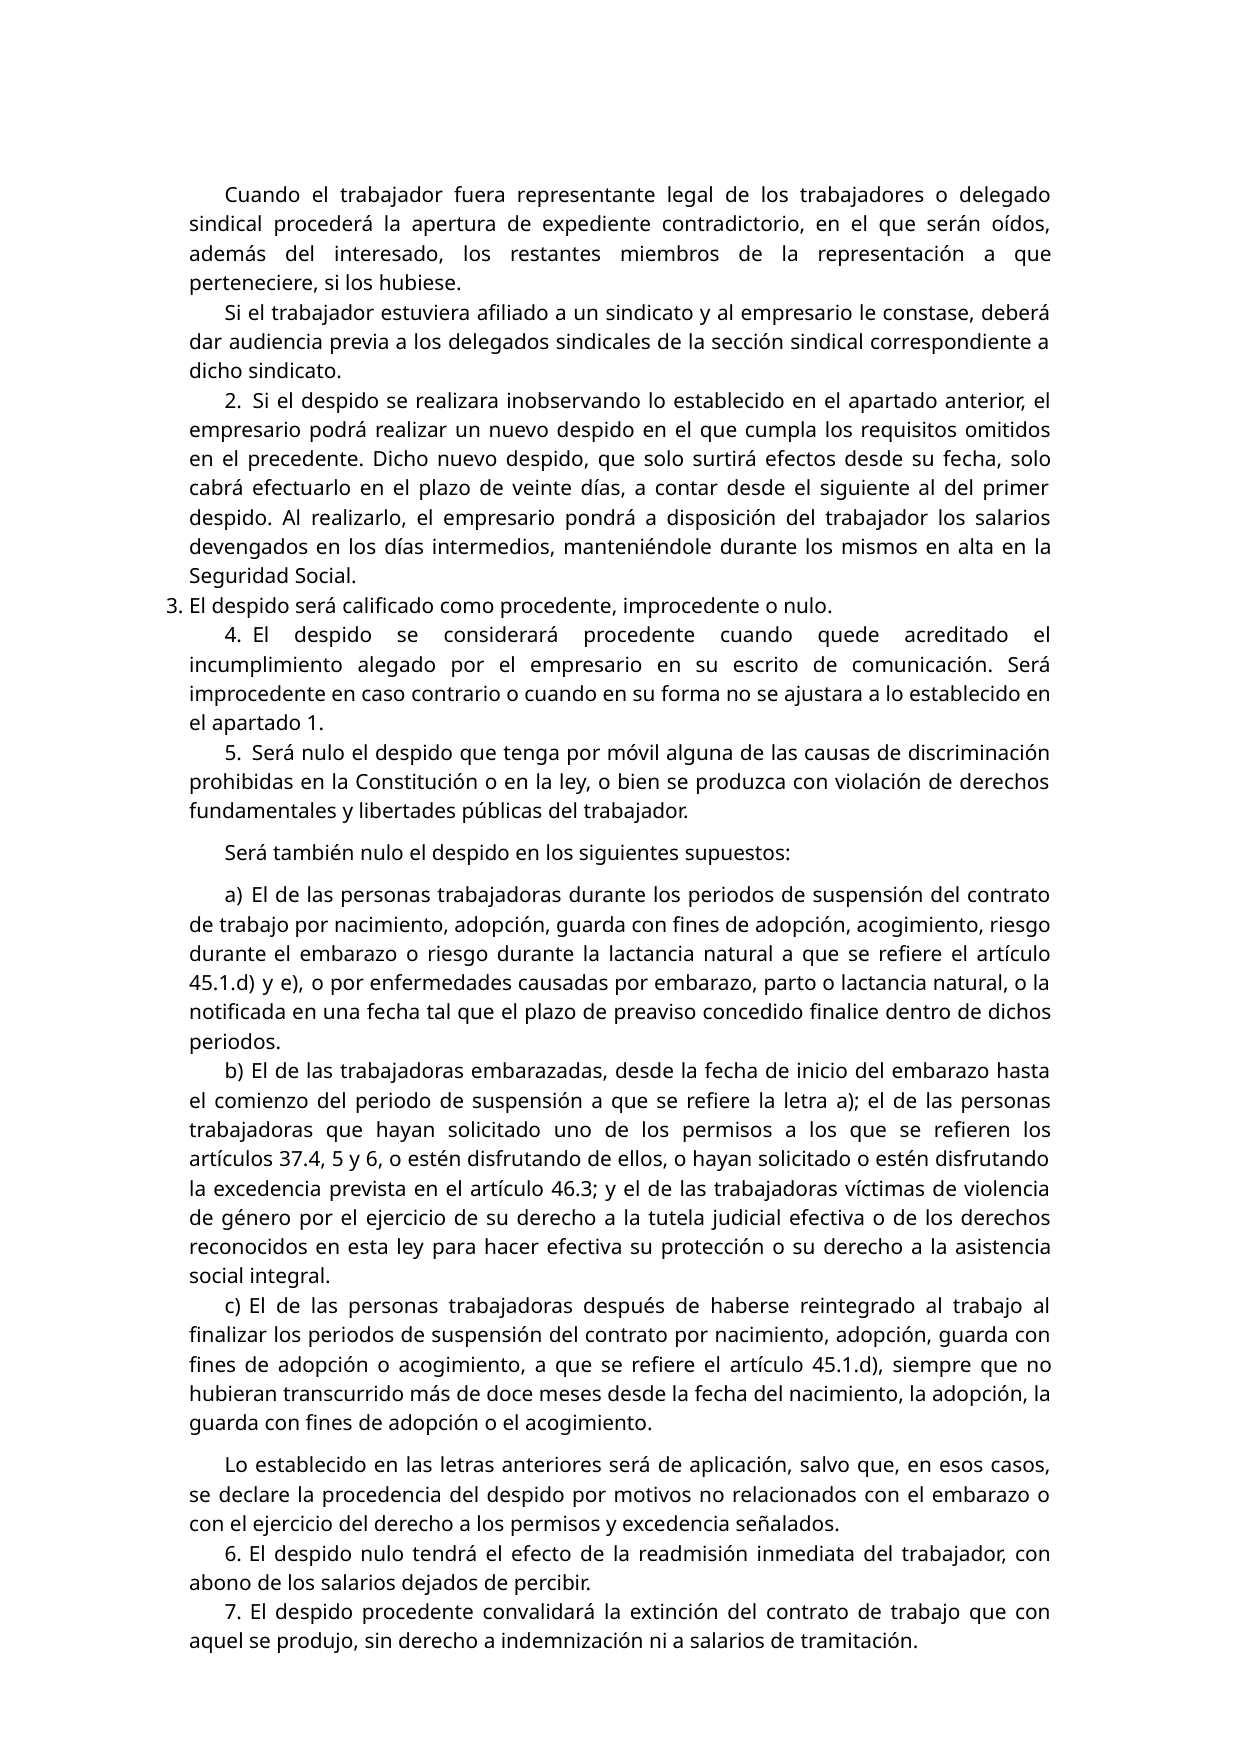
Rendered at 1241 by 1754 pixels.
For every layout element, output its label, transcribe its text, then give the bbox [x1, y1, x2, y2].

text Será también nulo el despido en los siguientes supuestos: [224, 838, 1184, 867]
list Será nulo el despido que tenga por móvil alguna de las causas de discriminación prohibidas en la Constitución o en la ley, o bien se produzca con violación de derechos fundamentales y libertades públicas del trabajador. [189, 738, 1051, 825]
list El despido procedente convalidará la extinción del contrato de trabajo que con aquel se produjo, sin derecho a indemnización ni a salarios de tramitación. [189, 1597, 1051, 1655]
text Si el trabajador estuviera afiliado a un sindicato y al empresario le constase, deberá dar audiencia previa a los delegados sindicales de la sección sindical correspondiente a dicho sindicato. [189, 298, 1051, 384]
list El despido nulo tendrá el efecto de la readmisión inmediata del trabajador, con abono de los salarios dejados de percibir. [189, 1539, 1051, 1596]
list El despido se considerará procedente cuando quede acreditado el incumplimiento alegado por el empresario en su escrito de comunicación. Será improcedente en caso contrario o cuando en su forma no se ajustara a lo establecido en el apartado 1. [189, 621, 1051, 737]
list El de las personas trabajadoras después de haberse reintegrado al trabajo al finalizar los periodos de suspensión del contrato por nacimiento, adopción, guarda con fines de adopción o acogimiento, a que se refiere el artículo 45.1.d), siempre que no hubieran transcurrido más de doce meses desde la fecha del nacimiento, la adopción, la guarda con fines de adopción o el acogimiento. [189, 1291, 1052, 1437]
list El de las trabajadoras embarazadas, desde la fecha de inicio del embarazo hasta el comienzo del periodo de suspensión a que se refiere la letra a); el de las personas trabajadoras que hayan solicitado uno de los permisos a los que se refieren los artículos 37.4, 5 y 6, o estén disfrutando de ellos, o hayan solicitado o estén disfrutando la excedencia prevista en el artículo 46.3; y el de las trabajadoras víctimas de violencia de género por el ejercicio de su derecho a la tutela judicial efectiva o de los derechos reconocidos en esta ley para hacer efectiva su protección o su derecho a la asistencia social integral. [189, 1057, 1051, 1290]
text Lo establecido en las letras anteriores será de aplicación, salvo que, en esos casos, se declare la procedencia del despido por motivos no relacionados con el embarazo o con el ejercicio del derecho a los permisos y excedencia señalados. [189, 1451, 1051, 1537]
list El despido será calificado como procedente, improcedente o nulo. [166, 591, 1184, 619]
text Cuando el trabajador fuera representante legal de los trabajadores o delegado sindical procederá la apertura de expediente contradictorio, en el que serán oídos, además del interesado, los restantes miembros de la representación a que perteneciere, si los hubiese. [189, 180, 1052, 297]
list El de las personas trabajadoras durante los periodos de suspensión del contrato de trabajo por nacimiento, adopción, guarda con fines de adopción, acogimiento, riesgo durante el embarazo o riesgo durante la lactancia natural a que se refiere el artículo 45.1.d) y e), o por enfermedades causadas por embarazo, parto o lactancia natural, o la notificada en una fecha tal que el plazo de preaviso concedido finalice dentro de dichos periodos. [189, 880, 1051, 1055]
list Si el despido se realizara inobservando lo establecido en el apartado anterior, el empresario podrá realizar un nuevo despido en el que cumpla los requisitos omitidos en el precedente. Dicho nuevo despido, que solo surtirá efectos desde su fecha, solo cabrá efectuarlo en el plazo de veinte días, a contar desde el siguiente al del primer despido. Al realizarlo, el empresario pondrá a disposición del trabajador los salarios devengados en los días intermedios, manteniéndole durante los mismos en alta en la Seguridad Social. [189, 386, 1051, 590]
